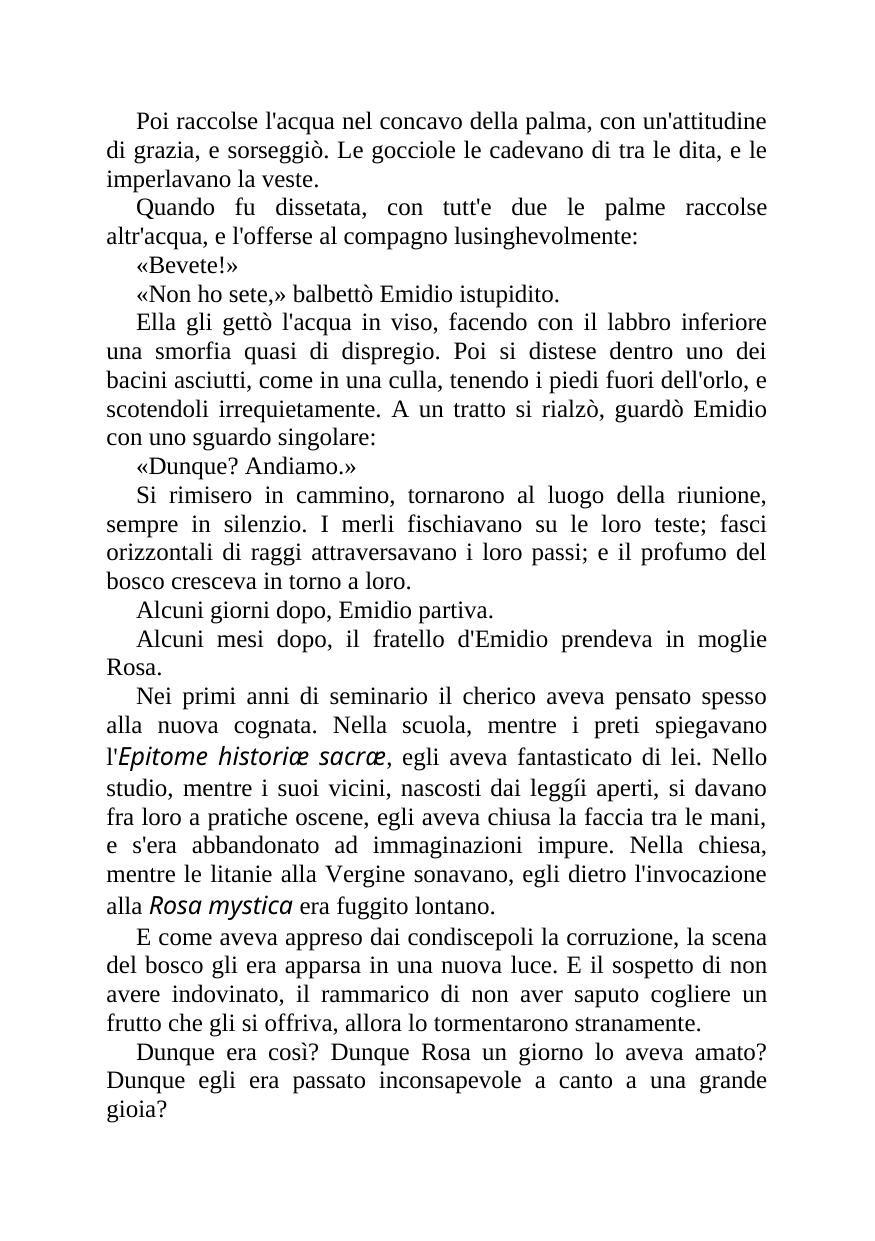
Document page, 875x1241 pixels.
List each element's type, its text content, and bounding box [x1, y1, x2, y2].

text «Non ho sete,» balbettò Emidio istupidito. [106, 279, 768, 307]
text Dunque era così? Dunque Rosa un giorno lo aveva amato? Dunque egli era passato inconsapevole a canto a una grande gioia? [106, 1037, 768, 1123]
text E come aveva appreso dai condiscepoli la corruzione, la scena del bosco gli era apparsa in una nuova luce. E il sospetto di non avere indovinato, il rammarico di non aver saputo cogliere un frutto che gli si offriva, allora lo tormentarono stranamente. [106, 922, 768, 1037]
text «Dunque? Andiamo.» [106, 451, 768, 480]
text Ella gli gettò l'acqua in viso, facendo con il labbro inferiore una smorfia quasi di dispregio. Poi si distese dentro uno dei bacini asciutti, come in una culla, tenendo i piedi fuori dell'orlo, e scotendoli irrequietamente. A un tratto si rialzò, guardò Emidio con uno sguardo singolare: [106, 307, 768, 451]
text «Bevete!» [106, 250, 768, 279]
text Quando fu dissetata, con tutt'e due le palme raccolse altr'acqua, e l'offerse al compagno lusinghevolmente: [106, 192, 768, 250]
text Alcuni giorni dopo, Emidio partiva. [106, 595, 768, 624]
text Poi raccolse l'acqua nel concavo della palma, con un'attitudine di grazia, e sorseggiò. Le gocciole le cadevano di tra le dita, e le imperlavano la veste. [106, 106, 768, 192]
text Nei primi anni di seminario il cherico aveva pensato spesso alla nuova cognata. Nella scuola, mentre i preti spiegavano l'Epitome historiæ sacræ, egli aveva fantasticato di lei. Nello studio, mentre i suoi vicini, nascosti dai leggíi aperti, si davano fra loro a pratiche oscene, egli aveva chiusa la faccia tra le mani, e s'era abbandonato ad immaginazioni impure. Nella chiesa, mentre le litanie alla Vergine sonavano, egli dietro l'invocazione alla Rosa mystica era fuggito lontano. [106, 681, 768, 922]
text Alcuni mesi dopo, il fratello d'Emidio prendeva in moglie Rosa. [106, 624, 768, 681]
text Si rimisero in cammino, tornarono al luogo della riunione, sempre in silenzio. I merli fischiavano su le loro teste; fasci orizzontali di raggi attraversavano i loro passi; e il profumo del bosco cresceva in torno a loro. [106, 480, 768, 595]
